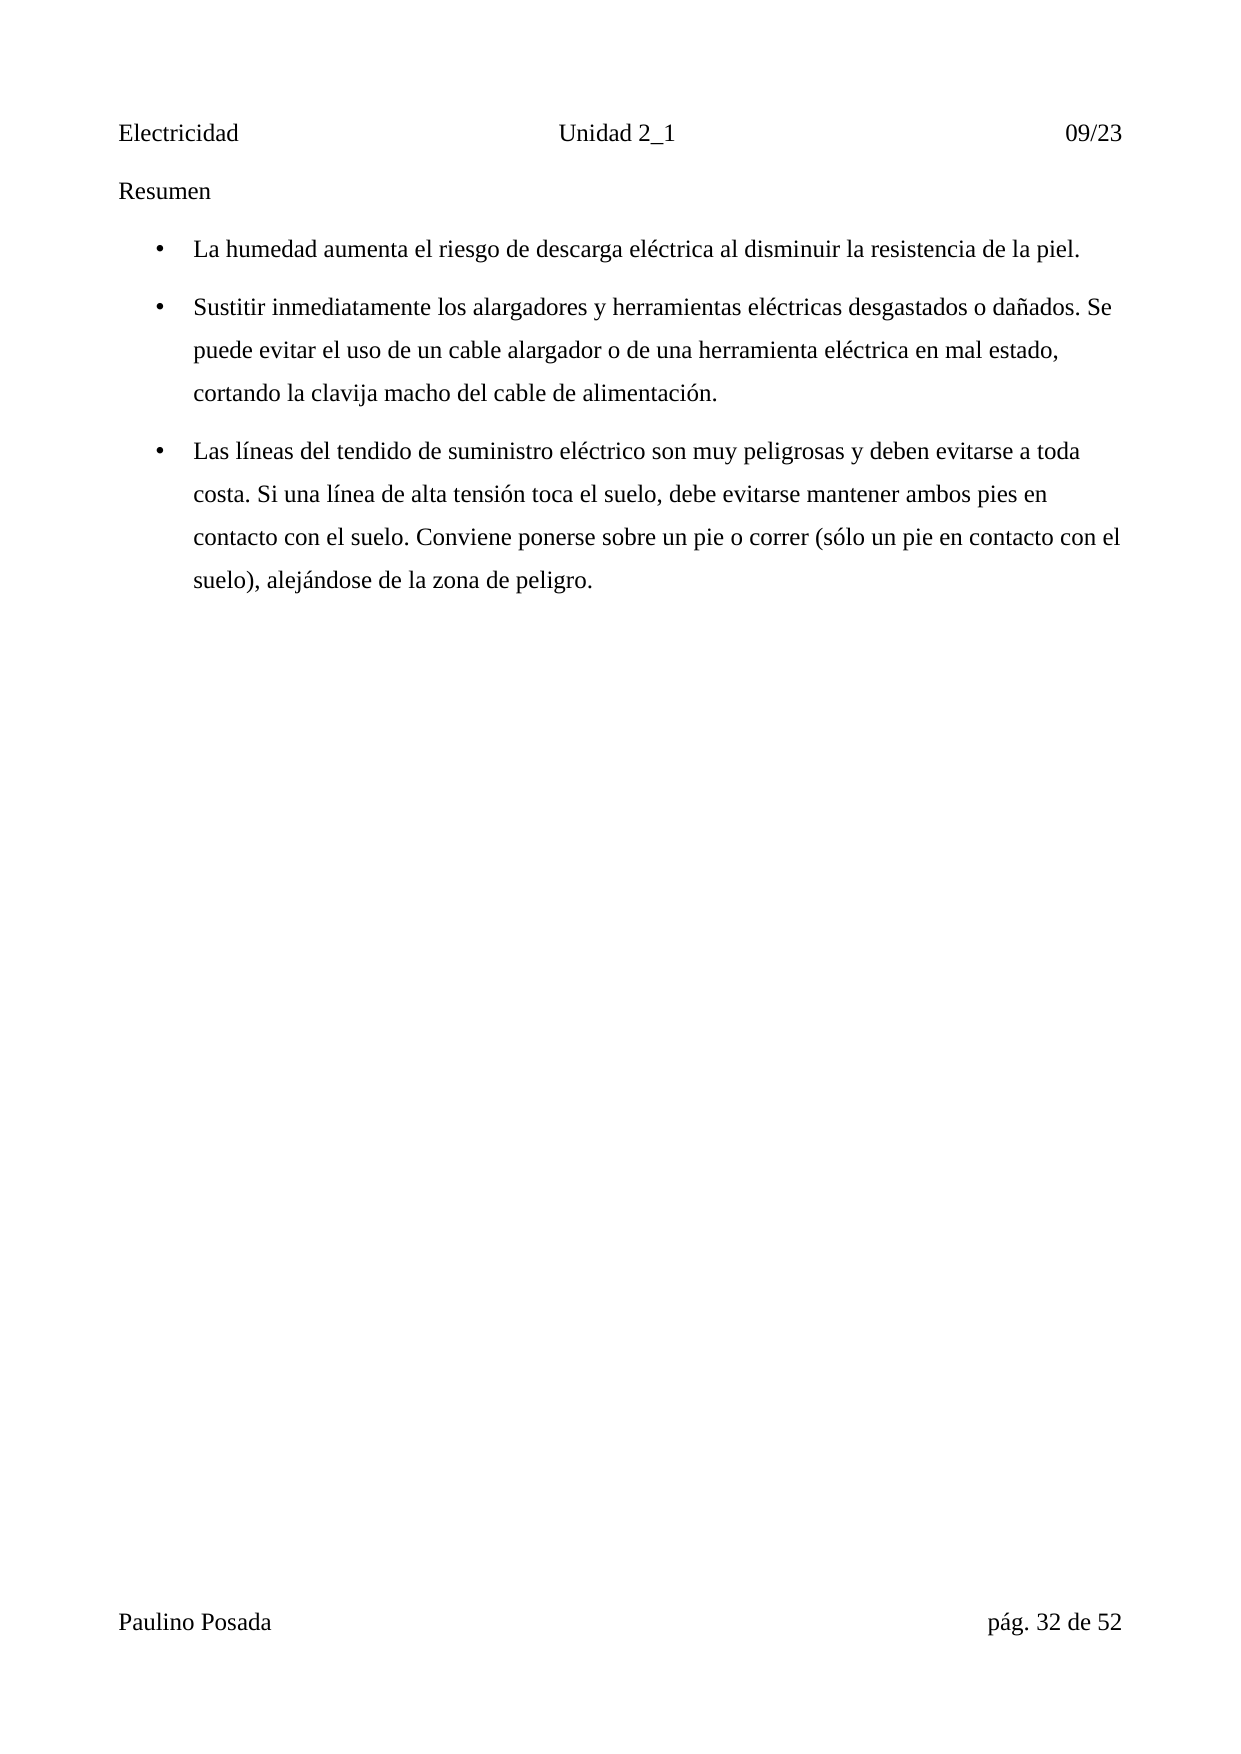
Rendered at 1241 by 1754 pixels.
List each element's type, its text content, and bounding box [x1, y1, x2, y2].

text Resumen [118, 176, 1122, 205]
list Las líneas del tendido de suministro eléctrico son muy peligrosas y deben evitarse a toda costa. Si una línea de alta tensión toca el suelo, debe evitarse mantener ambos pies en contacto con el suelo. Conviene ponerse sobre un pie o correr (sólo un pie en contacto con el suelo), alejándose de la zona de peligro. [156, 436, 1122, 594]
list Sustitir inmediatamente los alargadores y herramientas eléctricas desgastados o dañados. Se puede evitar el uso de un cable alargador o de una herramienta eléctrica en mal estado, cortando la clavija macho del cable de alimentación. [156, 292, 1122, 407]
list La humedad aumenta el riesgo de descarga eléctrica al disminuir la resistencia de la piel. [156, 234, 1122, 263]
